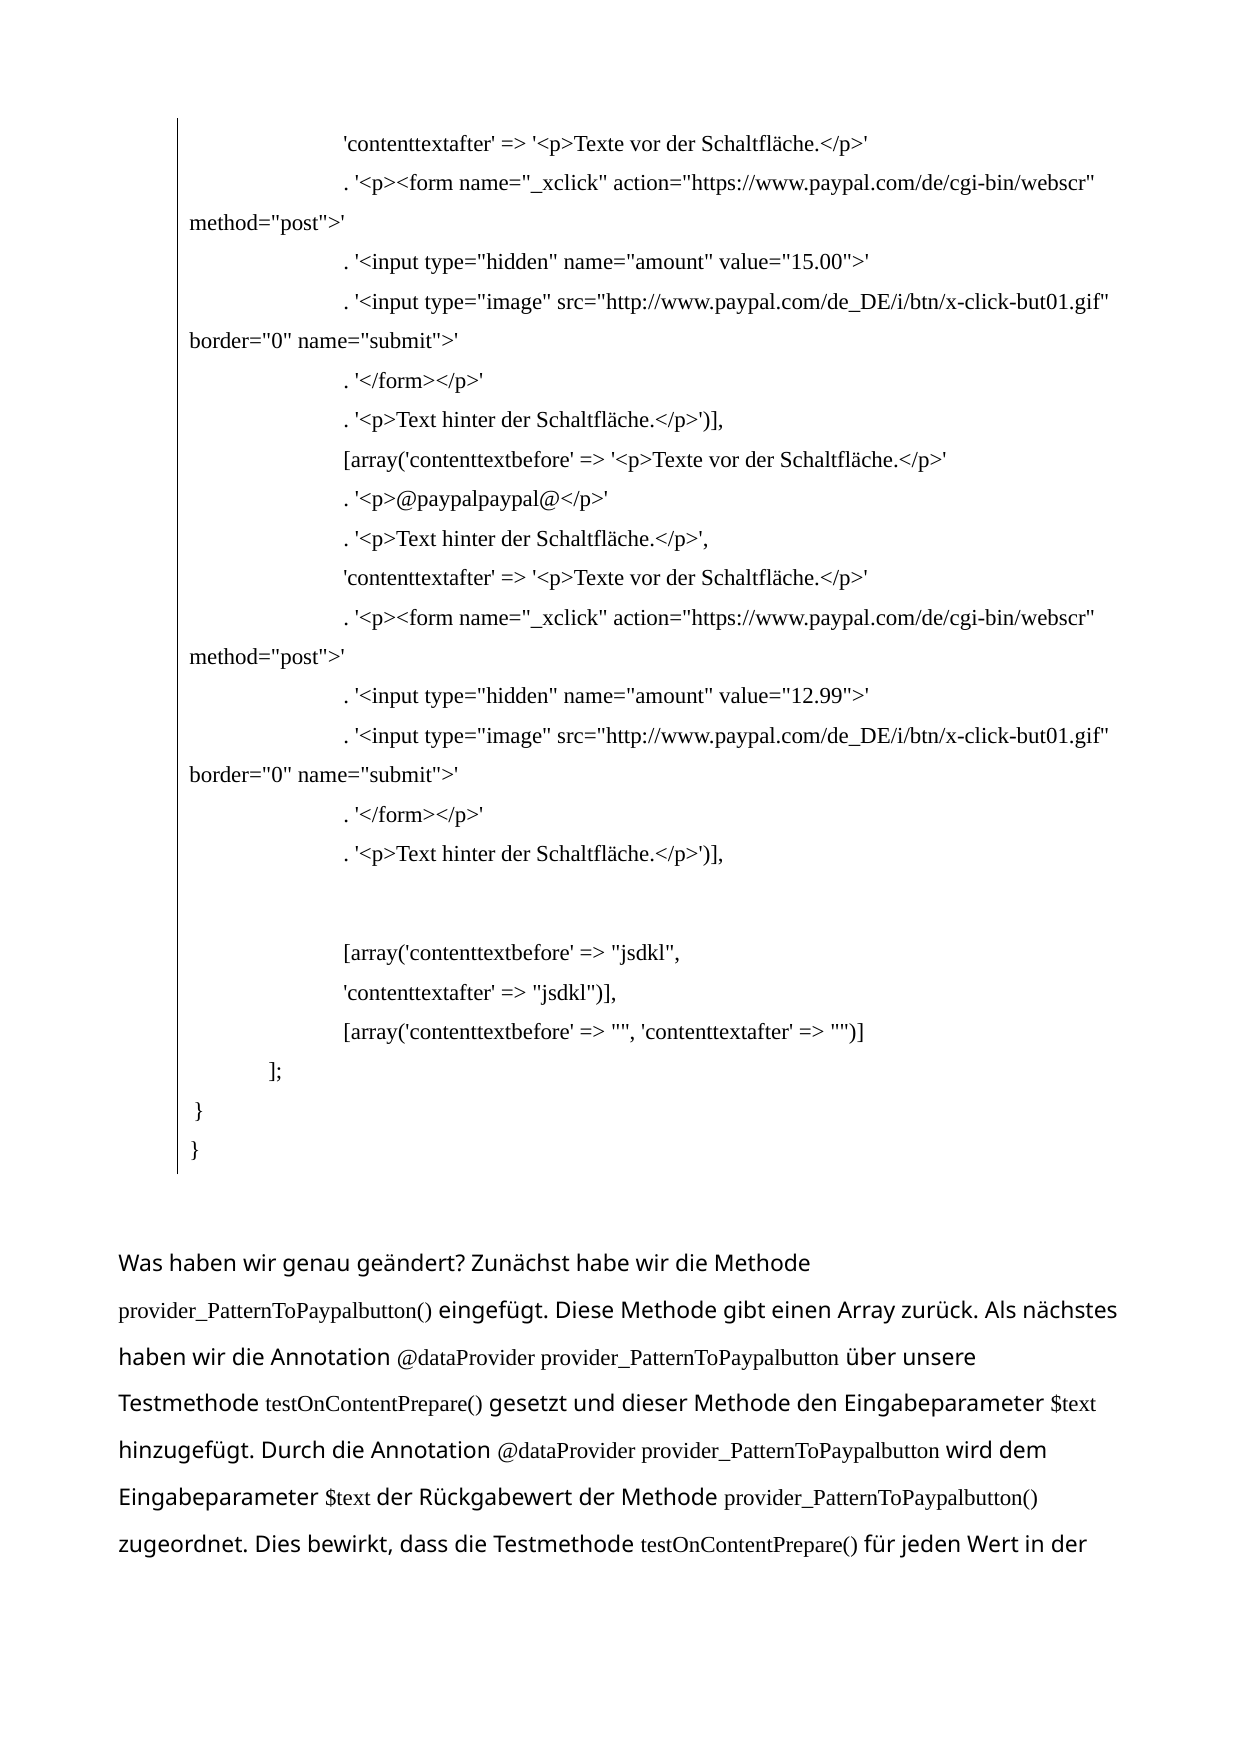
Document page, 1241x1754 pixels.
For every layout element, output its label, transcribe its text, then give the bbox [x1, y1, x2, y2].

text Was haben wir genau geändert? Zunächst habe wir die Methode provider_PatternToPaypalbutton() eingefügt. Diese Methode gibt einen Array zurück. Als nächstes haben wir die Annotation @dataProvider provider_PatternToPaypalbutton über unsere Testmethode testOnContentPrepare() gesetzt und dieser Methode den Eingabeparameter $text hinzugefügt. Durch die Annotation @dataProvider provider_PatternToPaypalbutton wird dem Eingabeparameter $text der Rückgabewert der Methode provider_PatternToPaypalbutton() zugeordnet. Dies bewirkt, dass die Testmethode testOnContentPrepare() für jeden Wert in der [118, 1247, 1122, 1559]
text [array('contenttextbefore' => "jsdkl", 'contenttextafter' => "jsdkl")], [array('contenttextbefore' => "", 'contenttextafter' => "")] ]; } } [178, 927, 1122, 1174]
text 'contenttextafter' => '<p>Texte vor der Schaltfläche.</p>' . '<p><form name="_xclick" action="https://www.paypal.com/de/cgi-bin/webscr" method="post">' . '<input type="hidden" name="amount" value="15.00">' . '<input type="image" src="http://www.paypal.com/de_DE/i/btn/x-click-but01.gif" border="0" name="submit">' . '</form></p>' . '<p>Text hinter der Schaltfläche.</p>')], [array('contenttextbefore' => '<p>Texte vor der Schaltfläche.</p>' . '<p>@paypalpaypal@</p>' . '<p>Text hinter der Schaltfläche.</p>', 'contenttextafter' => '<p>Texte vor der Schaltfläche.</p>' . '<p><form name="_xclick" action="https://www.paypal.com/de/cgi-bin/webscr" method="post">' . '<input type="hidden" name="amount" value="12.99">' . '<input type="image" src="http://www.paypal.com/de_DE/i/btn/x-click-but01.gif" border="0" name="submit">' . '</form></p>' . '<p>Text hinter der Schaltfläche.</p>')], [178, 118, 1122, 867]
